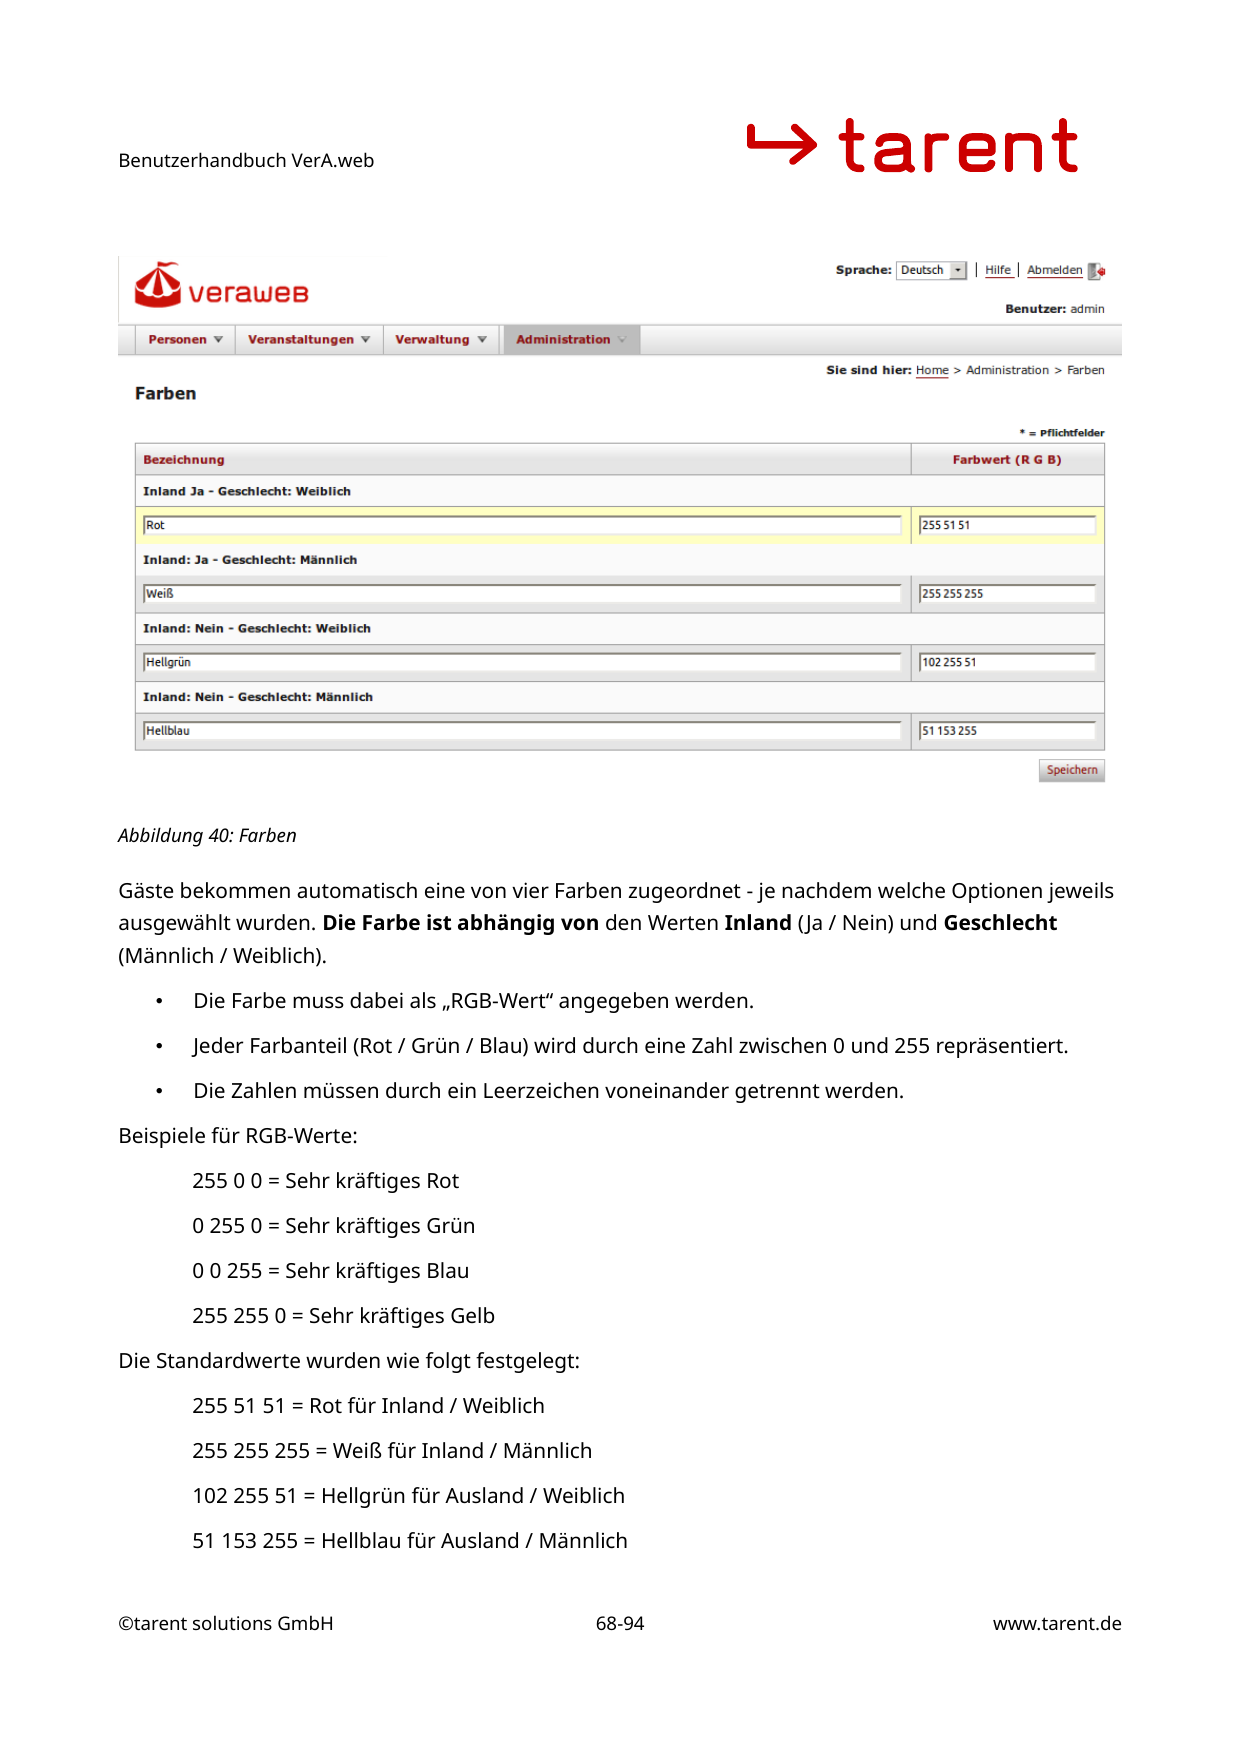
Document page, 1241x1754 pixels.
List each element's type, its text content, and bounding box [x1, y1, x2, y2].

text 0 0 255 = Sehr kräftiges Blau [118, 1256, 1122, 1284]
list Die Farbe muss dabei als „RGB-Wert“ angegeben werden. [156, 986, 1122, 1014]
list Jeder Farbanteil (Rot / Grün / Blau) wird durch eine Zahl zwischen 0 und 255 repräsentiert. [156, 1031, 1122, 1059]
text 51 153 255 = Hellblau für Ausland / Männlich [118, 1526, 1122, 1554]
text Gäste bekommen automatisch eine von vier Farben zugeordnet - je nachdem welche Optionen jeweils ausgewählt wurden. Die Farbe ist abhängig von den Werten Inland (Ja / Nein) und Geschlecht (Männlich / Weiblich). [118, 848, 1122, 969]
picture [118, 256, 1122, 796]
text 0 255 0 = Sehr kräftiges Grün [118, 1211, 1122, 1239]
text 255 255 0 = Sehr kräftiges Gelb [118, 1301, 1122, 1329]
text Abbildung 40: Farben [118, 796, 1122, 848]
text 102 255 51 = Hellgrün für Ausland / Weiblich [118, 1481, 1122, 1509]
text 255 255 255 = Weiß für Inland / Männlich [118, 1436, 1122, 1464]
text 255 51 51 = Rot für Inland / Weiblich [118, 1391, 1122, 1419]
text Die Standardwerte wurden wie folgt festgelegt: [118, 1346, 1122, 1374]
text Beispiele für RGB-Werte: [118, 1121, 1122, 1149]
list Die Zahlen müssen durch ein Leerzeichen voneinander getrennt werden. [156, 1076, 1122, 1104]
text 255 0 0 = Sehr kräftiges Rot [118, 1166, 1122, 1194]
text [118, 232, 1122, 256]
